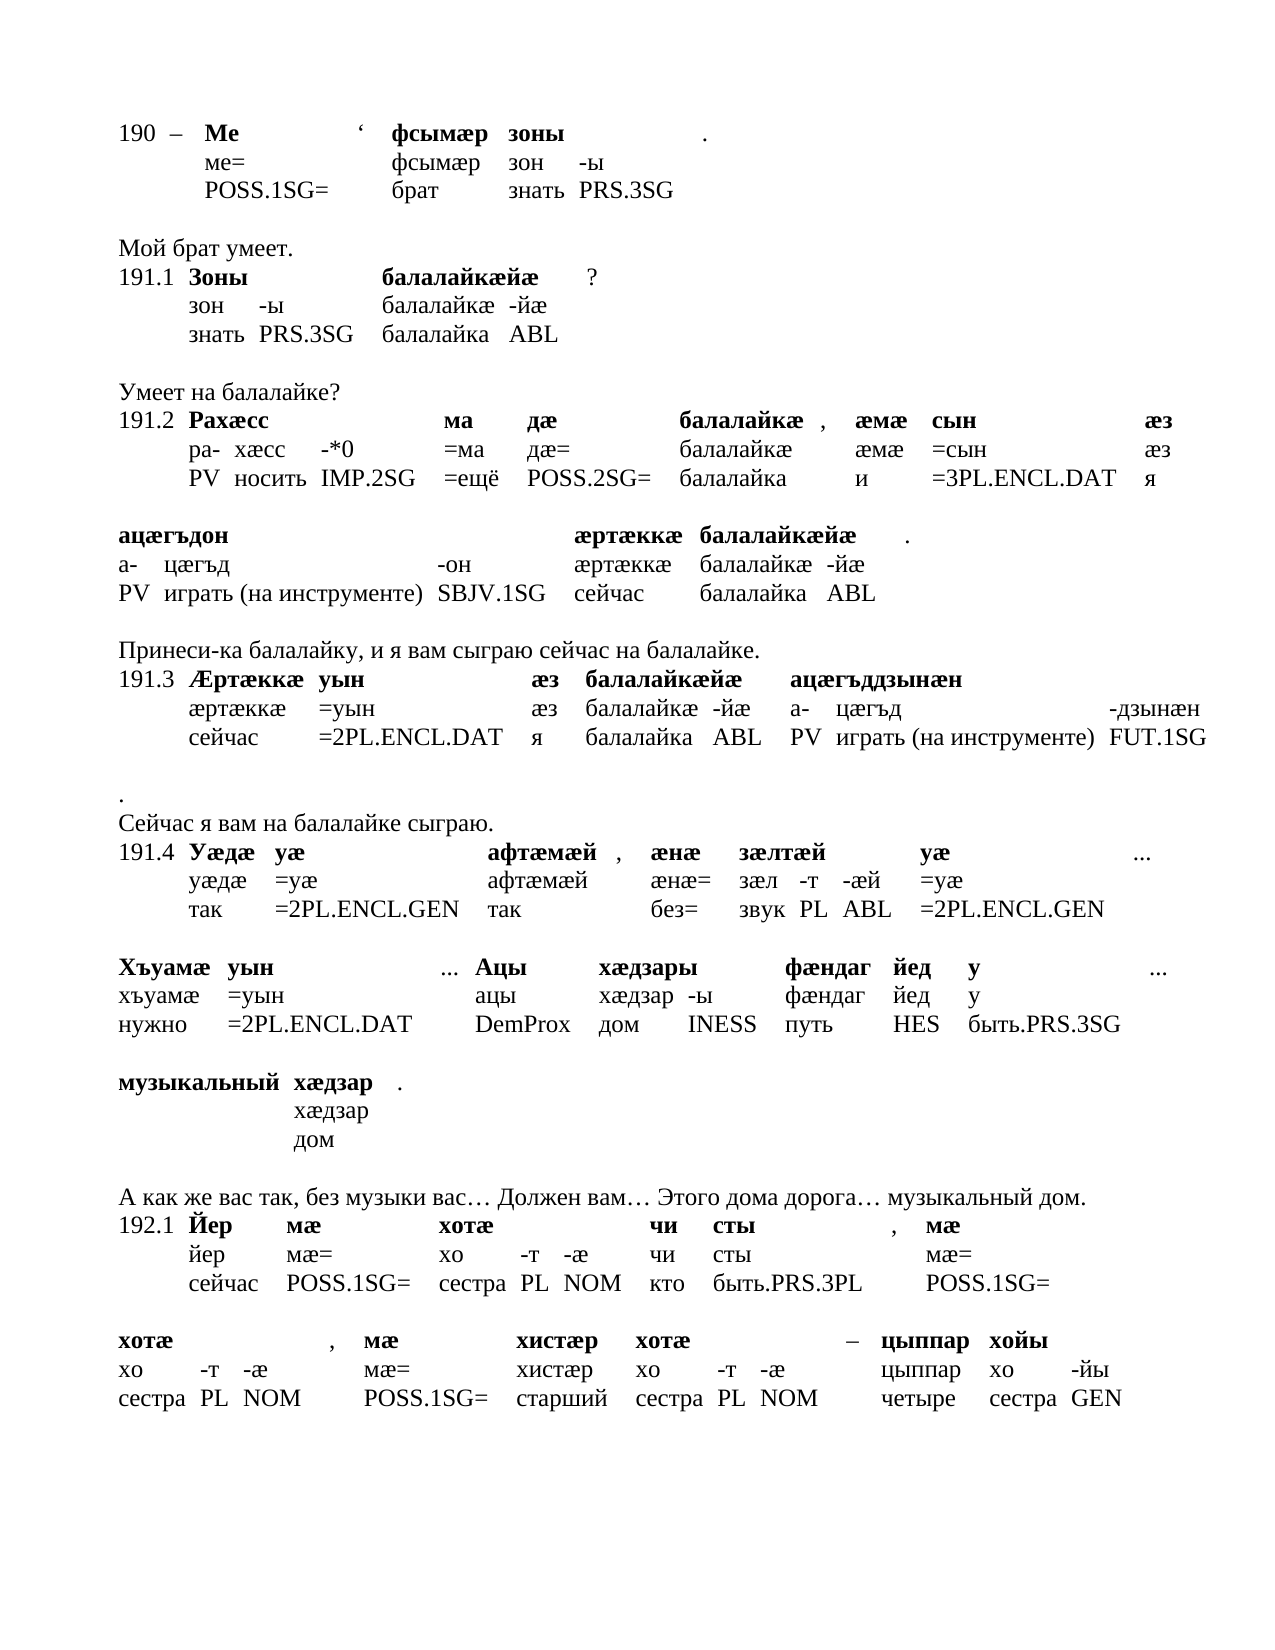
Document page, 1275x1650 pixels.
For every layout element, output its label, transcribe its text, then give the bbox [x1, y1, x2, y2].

text , [820, 406, 841, 434]
text =2PL.ENCL.DAT [227, 1009, 412, 1038]
text цæгъд [836, 693, 1095, 722]
text цыппар [881, 1354, 961, 1383]
text так [487, 894, 588, 923]
text хотæ [438, 1211, 636, 1239]
text – [169, 118, 191, 147]
text дæ [527, 406, 665, 434]
text мæ [926, 1211, 1064, 1239]
text ... [1133, 837, 1154, 866]
text зон [508, 147, 565, 176]
text играть (на инструменте) [164, 578, 423, 607]
text ... [1149, 952, 1170, 981]
text ацæгъдон [118, 521, 560, 549]
text æнæ [650, 837, 725, 866]
text PRS.3SG [579, 176, 674, 204]
text Сейчас я вам на балалайке сыграю. [118, 808, 1249, 837]
text мæ= [364, 1354, 488, 1383]
text сестра [989, 1383, 1057, 1412]
text уæдæ [188, 866, 247, 894]
text быть.PRS.3PL [713, 1268, 863, 1297]
text уæ [274, 837, 473, 866]
text æнæ= [650, 866, 711, 894]
text =уын [318, 693, 503, 722]
text чи [649, 1239, 685, 1268]
text DemProx [475, 1009, 571, 1038]
text NOM [243, 1383, 301, 1412]
text йед [893, 981, 940, 1009]
text мæ [286, 1211, 425, 1239]
text ацы [475, 981, 571, 1009]
text сестра [118, 1383, 186, 1412]
text хистæр [516, 1354, 608, 1383]
text æз [1144, 406, 1185, 434]
text -æ [760, 1354, 818, 1383]
text Зоны [188, 262, 368, 291]
text фæндаг [785, 952, 879, 981]
text PV [790, 722, 822, 751]
text хотæ [635, 1326, 832, 1354]
text а- [790, 693, 822, 722]
text æмæ [855, 406, 918, 434]
text -он [437, 549, 546, 578]
text четыре [881, 1383, 961, 1412]
text NOM [760, 1383, 818, 1412]
text =ма [443, 434, 499, 463]
text хотæ [118, 1326, 315, 1354]
text и [855, 463, 904, 492]
text ме= [204, 147, 329, 176]
text æмæ [855, 434, 904, 463]
text балалайкæйæ [585, 664, 776, 693]
text -йæ [712, 693, 762, 722]
text PV [118, 578, 150, 607]
text 191.2 [118, 406, 174, 434]
text играть (на инструменте) [836, 722, 1095, 751]
text æз [531, 693, 558, 722]
text сейчас [188, 1268, 259, 1297]
text -йæ [509, 291, 559, 319]
text IMP.2SG [321, 463, 416, 492]
text POSS.2SG= [527, 463, 651, 492]
text =2PL.ENCL.GEN [274, 894, 459, 923]
text ‘ [357, 118, 378, 147]
text фæндаг [785, 981, 865, 1009]
text хистæр [516, 1326, 622, 1354]
text -æ [243, 1354, 301, 1383]
text хо [438, 1239, 506, 1268]
text 191.4 [118, 837, 174, 866]
text хæдзар [293, 1096, 369, 1124]
text ма [443, 406, 513, 434]
text PV [188, 463, 220, 492]
text -дзынæн [1109, 693, 1207, 722]
text =уæ [920, 866, 1105, 894]
text быть.PRS.3SG [968, 1009, 1121, 1038]
text знать [188, 319, 245, 348]
text без= [650, 894, 711, 923]
text ABL [842, 894, 892, 923]
text звук [739, 894, 785, 923]
text æз [1144, 434, 1171, 463]
text . [397, 1067, 418, 1096]
text Рахæсс [188, 406, 430, 434]
text балалайкæ [699, 549, 813, 578]
text у [968, 952, 1135, 981]
text хойы [989, 1326, 1136, 1354]
text æртæккæ [188, 693, 286, 722]
text хо [635, 1354, 703, 1383]
text старший [516, 1383, 608, 1412]
text уын [318, 664, 517, 693]
text POSS.1SG= [286, 1268, 411, 1297]
text мæ= [926, 1239, 1050, 1268]
text , [329, 1326, 350, 1354]
text =сын [932, 434, 1117, 463]
text зæлтæй [739, 837, 906, 866]
text -æ [563, 1239, 622, 1268]
text æз [531, 664, 571, 693]
text Мой брат умеет. [118, 233, 1249, 262]
text PL [799, 894, 828, 923]
text фсымæр [391, 118, 494, 147]
text , [616, 837, 637, 866]
text FUT.1SG [1109, 722, 1207, 751]
text сестра [438, 1268, 506, 1297]
text хæдзары [598, 952, 771, 981]
text йед [893, 952, 954, 981]
text сты [713, 1211, 877, 1239]
text Уæдæ [188, 837, 261, 866]
text носить [234, 463, 307, 492]
text я [531, 722, 558, 751]
text . [904, 521, 925, 549]
text уæ [920, 837, 1119, 866]
text так [188, 894, 247, 923]
text PL [520, 1268, 549, 1297]
text сейчас [574, 578, 672, 607]
text ра- [188, 434, 220, 463]
text музыкальный [118, 1067, 280, 1096]
text балалайкæйæ [382, 262, 573, 291]
text балалайка [699, 578, 813, 607]
text йер [188, 1239, 259, 1268]
text зæл [739, 866, 785, 894]
text у [968, 981, 1121, 1009]
text 190 [118, 118, 156, 147]
text мæ= [286, 1239, 411, 1268]
text -т [520, 1239, 549, 1268]
text =уын [227, 981, 412, 1009]
text афтæмæй [487, 866, 588, 894]
text хæдзар [598, 981, 674, 1009]
text мæ [364, 1326, 502, 1354]
text Йер [188, 1211, 272, 1239]
text NOM [563, 1268, 622, 1297]
text Умеет на балалайке? [118, 377, 1249, 406]
text балалайкæйæ [699, 521, 890, 549]
text путь [785, 1009, 865, 1038]
text -т [799, 866, 828, 894]
text INESS [688, 1009, 757, 1038]
text =2PL.ENCL.DAT [318, 722, 503, 751]
text -ы [259, 291, 354, 319]
text нужно [118, 1009, 200, 1038]
text хæсс [234, 434, 307, 463]
text цыппар [881, 1326, 975, 1354]
text Принеси-ка балалайку, и я вам сыграю сейчас на балалайке. [118, 636, 1249, 664]
text GEN [1071, 1383, 1122, 1412]
text PRS.3SG [259, 319, 354, 348]
text ABL [712, 722, 762, 751]
text балалайкæ [679, 406, 806, 434]
text хо [989, 1354, 1057, 1383]
text зоны [508, 118, 688, 147]
text сестра [635, 1383, 703, 1412]
text дæ= [527, 434, 651, 463]
text балалайка [679, 463, 792, 492]
text хъуамæ [118, 981, 200, 1009]
text PL [717, 1383, 746, 1412]
text -т [717, 1354, 746, 1383]
text ? [586, 262, 607, 291]
text балалайкæ [382, 291, 495, 319]
text ABL [826, 578, 876, 607]
text =уæ [274, 866, 459, 894]
text балалайка [382, 319, 495, 348]
text -ы [688, 981, 757, 1009]
text æртæккæ [574, 521, 686, 549]
text фсымæр [391, 147, 481, 176]
text -йы [1071, 1354, 1122, 1383]
text хæдзар [293, 1067, 383, 1096]
text SBJV.1SG [437, 578, 546, 607]
text 191.3 [118, 664, 174, 693]
text POSS.1SG= [926, 1268, 1050, 1297]
text 192.1 [118, 1211, 174, 1239]
text Ацы [475, 952, 585, 981]
text зон [188, 291, 245, 319]
text брат [391, 176, 481, 204]
text дом [293, 1124, 369, 1153]
text балалайка [585, 722, 698, 751]
text =ещё [443, 463, 499, 492]
text сейчас [188, 722, 286, 751]
text я [1144, 463, 1171, 492]
text чи [649, 1211, 699, 1239]
text афтæмæй [487, 837, 602, 866]
text -йæ [826, 549, 876, 578]
text -*0 [321, 434, 416, 463]
text кто [649, 1268, 685, 1297]
text хо [118, 1354, 186, 1383]
text HES [893, 1009, 940, 1038]
text – [846, 1326, 867, 1354]
text Æртæккæ [188, 664, 304, 693]
text уын [227, 952, 426, 981]
text сты [713, 1239, 863, 1268]
text Хъуамæ [118, 952, 214, 981]
text ацæгъддзынæн [790, 664, 1221, 693]
text ... [440, 952, 461, 981]
text -ы [579, 147, 674, 176]
text дом [598, 1009, 674, 1038]
text . [702, 118, 723, 147]
text -æй [842, 866, 892, 894]
text . [118, 779, 139, 808]
text æртæккæ [574, 549, 672, 578]
text =3PL.ENCL.DAT [932, 463, 1117, 492]
text а- [118, 549, 150, 578]
text =2PL.ENCL.GEN [920, 894, 1105, 923]
text ABL [509, 319, 559, 348]
text POSS.1SG= [204, 176, 329, 204]
text знать [508, 176, 565, 204]
text Ме [204, 118, 343, 147]
text -т [200, 1354, 229, 1383]
text 191.1 [118, 262, 174, 291]
text цæгъд [164, 549, 423, 578]
text , [891, 1211, 912, 1239]
text балалайкæ [679, 434, 792, 463]
text POSS.1SG= [364, 1383, 488, 1412]
text А как же вас так, без музыки вас… Должен вам… Этого дома дорога… музыкальный дом. [118, 1182, 1249, 1211]
text балалайкæ [585, 693, 698, 722]
text PL [200, 1383, 229, 1412]
text сын [932, 406, 1131, 434]
